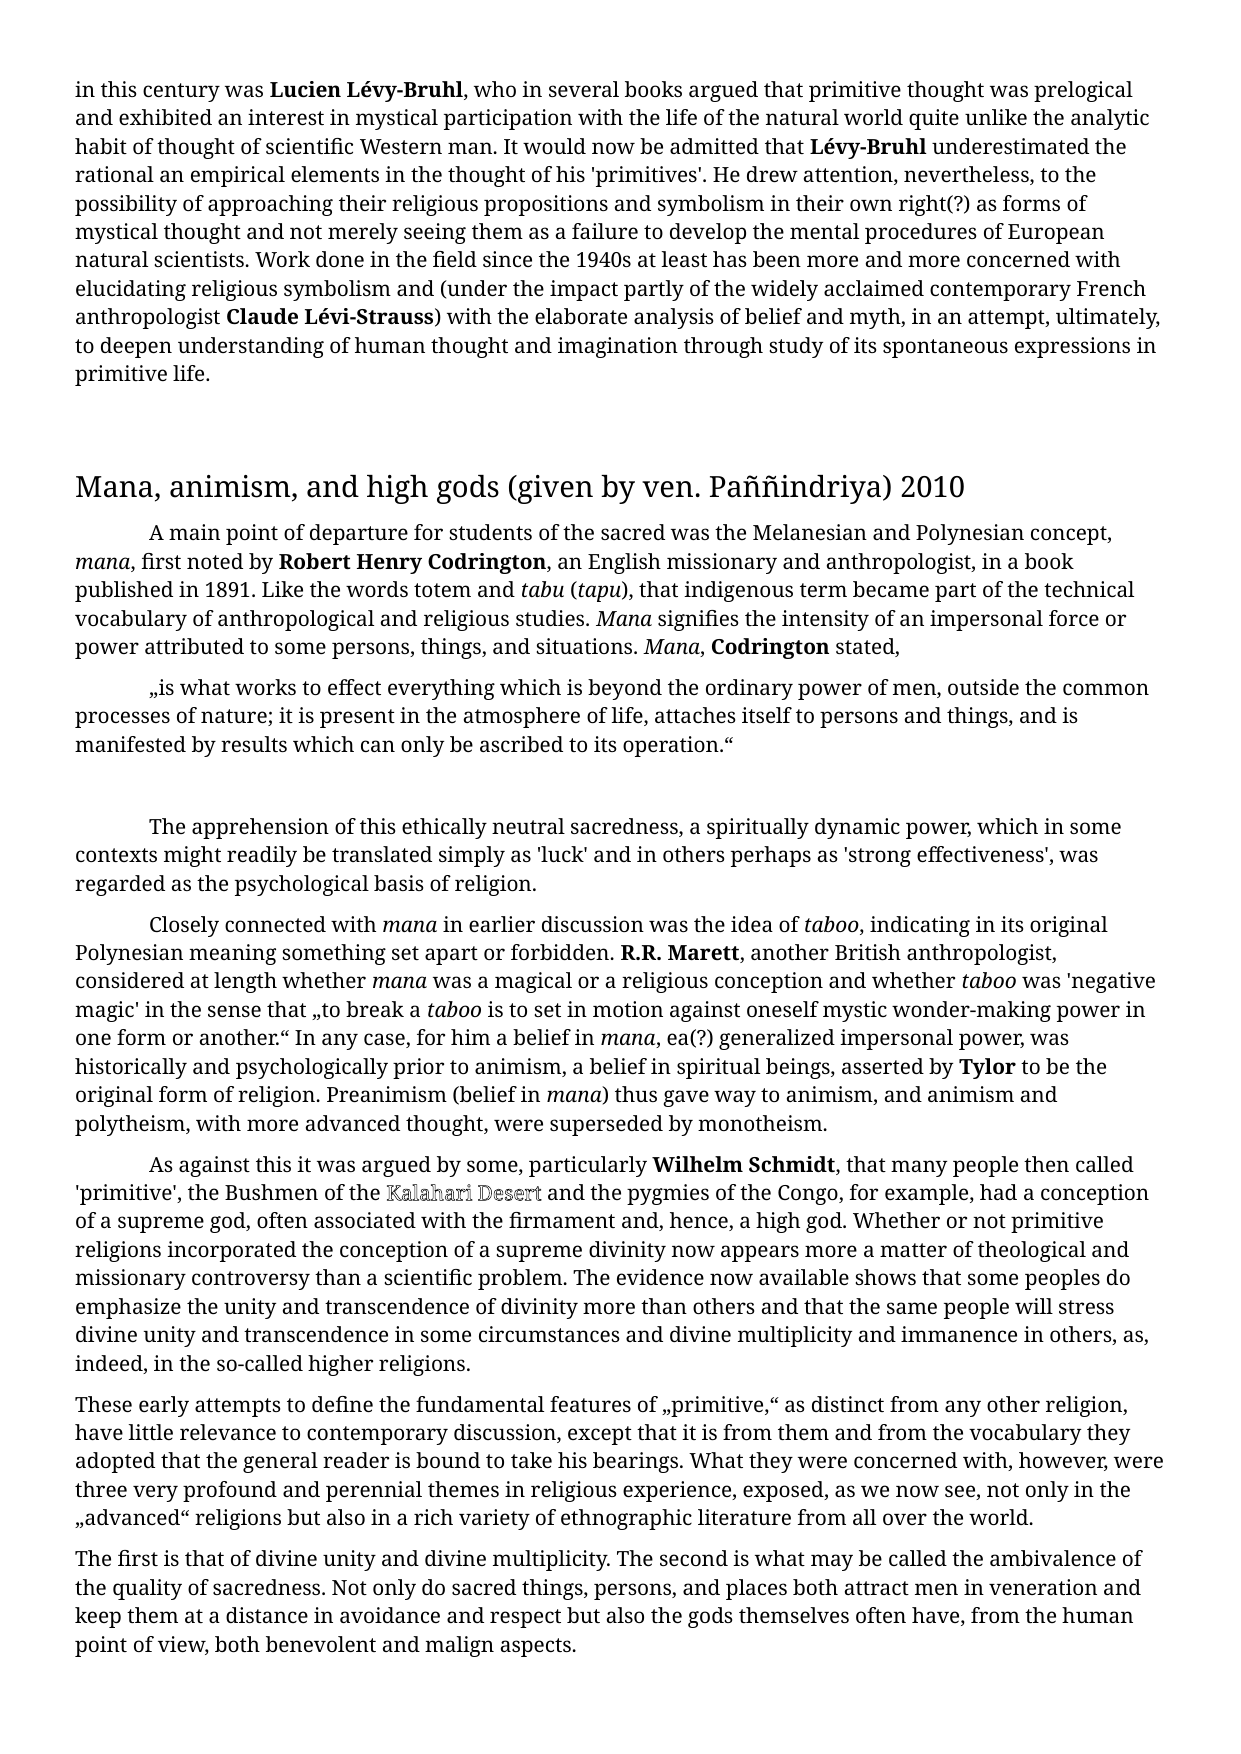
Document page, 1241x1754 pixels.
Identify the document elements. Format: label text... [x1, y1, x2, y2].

text A main point of departure for students of the sacred was the Melanesian and Polynesian concept, mana, first noted by Robert Henry Codrington, an English missionary and anthropologist, in a book published in 1891. Like the words totem and tabu (tapu), that indigenous term became part of the technical vocabulary of anthropological and religious studies. Mana signifies the intensity of an impersonal force or power attributed to some persons, things, and situations. Mana, Codrington stated, [75, 518, 1165, 661]
text These early attempts to define the fundamental features of „primitive,“ as distinct from any other religion, have little relevance to contemporary discussion, except that it is from them and from the vocabulary they adopted that the general reader is bound to take his bearings. What they were concerned with, however, were three very profound and perennial themes in religious experience, exposed, as we now see, not only in the „advanced“ religions but also in a rich variety of ethnographic literature from all over the world. [75, 1390, 1165, 1532]
text „is what works to effect everything which is beyond the ordinary power of men, outside the common processes of nature; it is present in the atmosphere of life, attaches itself to persons and things, and is manifested by results which can only be ascribed to its operation.“ [75, 673, 1165, 758]
text Closely connected with mana in earlier discussion was the idea of taboo, indicating in its original Polynesian meaning something set apart or forbidden. R.R. Marett, another British anthropologist, considered at length whether mana was a magical or a religious conception and whether taboo was 'negative magic' in the sense that „to break a taboo is to set in motion against oneself mystic wonder-making power in one form or another.“ In any case, for him a belief in mana, ea(?) generalized impersonal power, was historically and psychologically prior to animism, a belief in spiritual beings, asserted by Tylor to be the original form of religion. Preanimism (belief in mana) thus gave way to animism, and animism and polytheism, with more advanced thought, were superseded by monotheism. [75, 910, 1165, 1137]
text As against this it was argued by some, particularly Wilhelm Schmidt, that many people then called 'primitive', the Bushmen of the Kalahari Desert and the pygmies of the Congo, for example, had a conception of a supreme god, often associated with the firmament and, hence, a high god. Whether or not primitive religions incorporated the conception of a supreme divinity now appears more a matter of theological and missionary controversy than a scientific problem. The evidence now available shows that some peoples do emphasize the unity and transcendence of divinity more than others and that the same people will stress divine unity and transcendence in some circumstances and divine multiplicity and immanence in others, as, indeed, in the so-called higher religions. [75, 1150, 1165, 1377]
text The apprehension of this ethically neutral sacredness, a spiritually dynamic power, which in some contexts might readily be translated simply as 'luck' and in others perhaps as 'strong effectiveness', was regarded as the psychological basis of religion. [75, 812, 1165, 897]
subtitle Mana, animism, and high gods (given by ven. Paññindriya) 2010 [75, 466, 1165, 506]
text The first is that of divine unity and divine multiplicity. The second is what may be called the ambivalence of the quality of sacredness. Not only do sacred things, persons, and places both attract men in veneration and keep them at a distance in avoidance and respect but also the gods themselves often have, from the human point of view, both benevolent and malign aspects. [75, 1544, 1165, 1658]
text in this century was Lucien Lévy-Bruhl, who in several books argued that primitive thought was prelogical and exhibited an interest in mystical participation with the life of the natural world quite unlike the analytic habit of thought of scientific Western man. It would now be admitted that Lévy-Bruhl underestimated the rational an empirical elements in the thought of his 'primitives'. He drew attention, nevertheless, to the possibility of approaching their religious propositions and symbolism in their own right(?) as forms of mystical thought and not merely seeing them as a failure to develop the mental procedures of European natural scientists. Work done in the field since the 1940s at least has been more and more concerned with elucidating religious symbolism and (under the impact partly of the widely acclaimed contemporary French anthropologist Claude Lévi-Strauss) with the elaborate analysis of belief and myth, in an attempt, ultimately, to deepen understanding of human thought and imagination through study of its spontaneous expressions in primitive life. [75, 75, 1165, 388]
